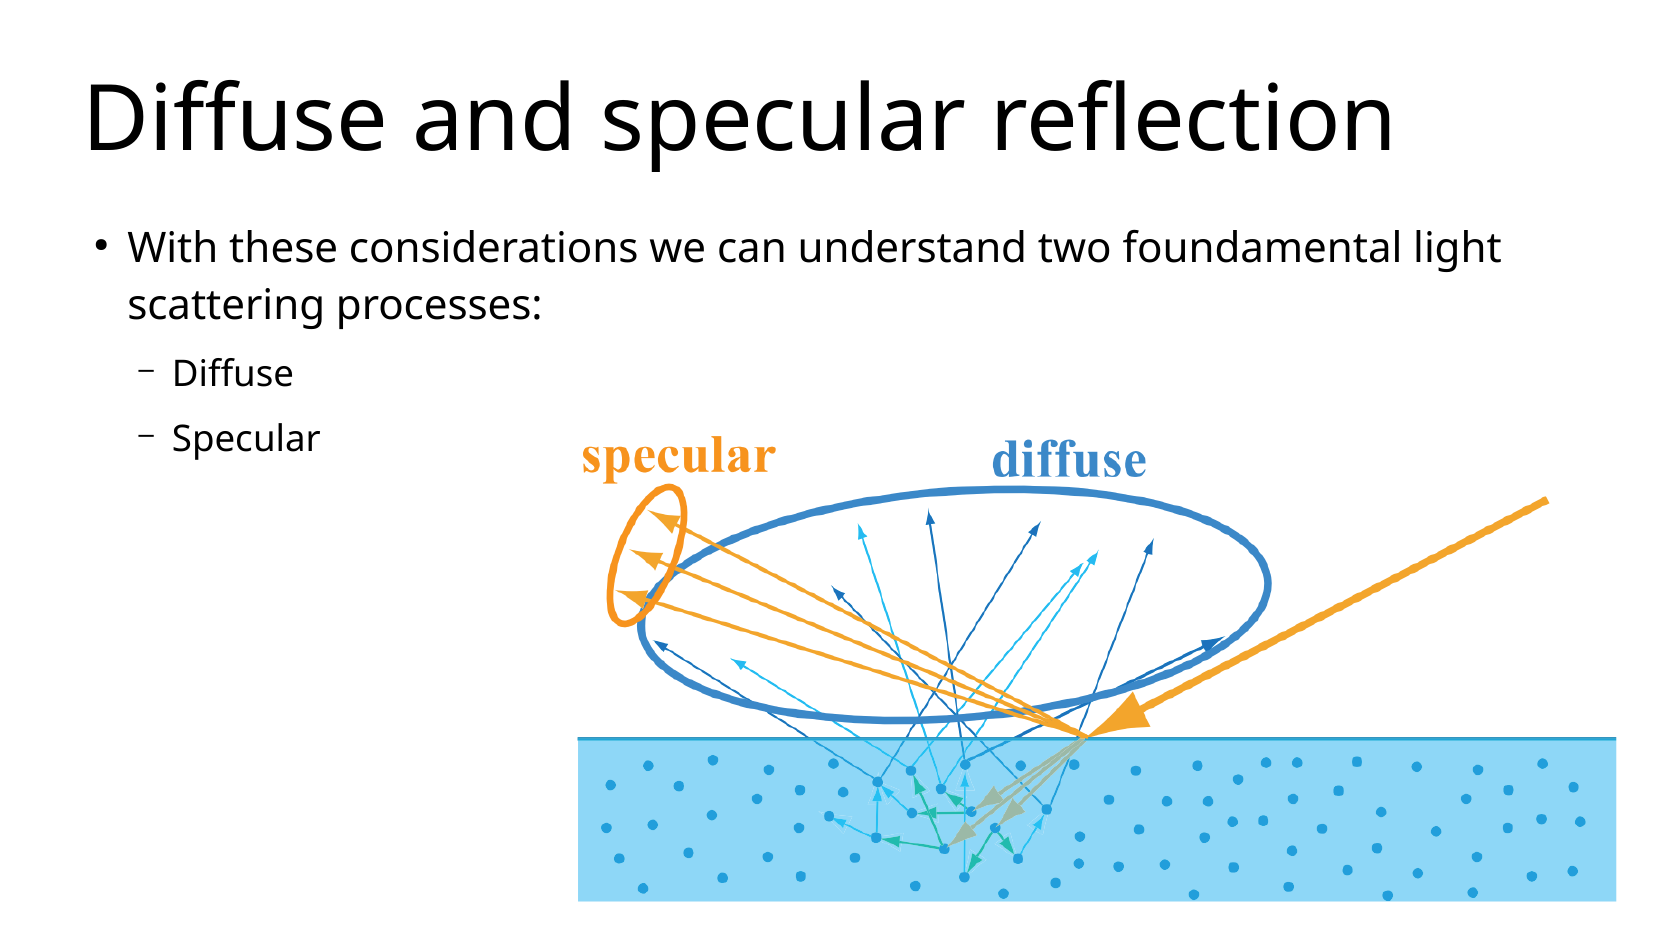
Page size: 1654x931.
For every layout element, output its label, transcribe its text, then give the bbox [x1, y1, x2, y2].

title Diffuse and specular reflection [82, 37, 1571, 193]
list With these considerations we can understand two foundamental light scattering processes: Diffuse Specular [82, 217, 1571, 466]
picture [570, 419, 1626, 911]
